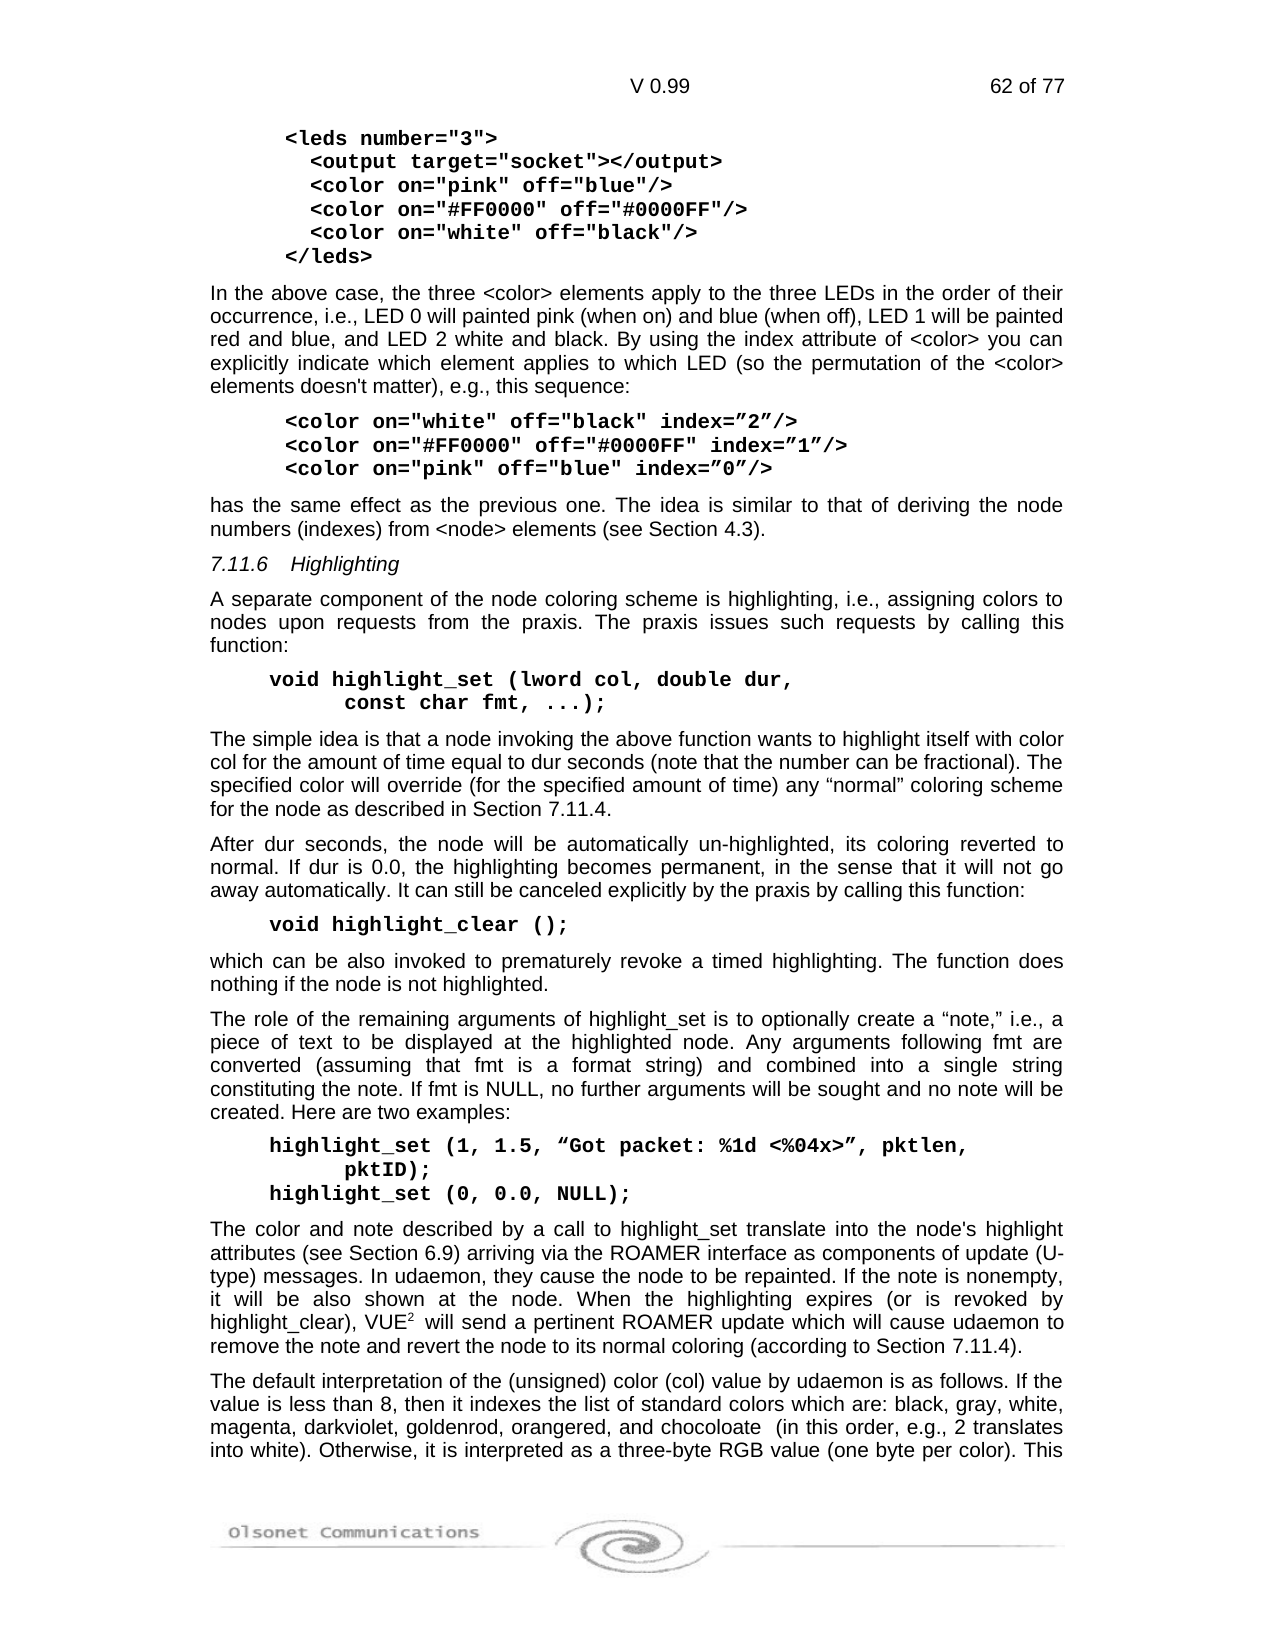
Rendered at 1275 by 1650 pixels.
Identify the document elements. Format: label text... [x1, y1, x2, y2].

text which can be also invoked to prematurely revoke a timed highlighting. The function does nothing if the node is not highlighted. [210, 949, 1065, 996]
text The role of the remaining arguments of highlight_set is to optionally create a “note,” i.e., a piece of text to be displayed at the highlighted node. Any arguments following fmt are converted (assuming that fmt is a format string) and combined into a single string constituting the note. If fmt is NULL, no further arguments will be sought and no note will be created. Here are two examples: [210, 1007, 1065, 1123]
text void highlight_clear (); [269, 914, 1065, 937]
picture [210, 1504, 1065, 1596]
text <color on="pink" off="blue"/> [210, 175, 1065, 199]
text <color on="#FF0000" off="#0000FF" index=”1”/> [210, 435, 1065, 458]
text const char fmt, ...); [269, 692, 1065, 716]
text void highlight_set (lword col, double dur, [269, 668, 1065, 692]
text The default interpretation of the (unsigned) color (col) value by udaemon is as follows. If the value is less than 8, then it indexes the list of standard colors which are: black, gray, white, magenta, darkviolet, goldenrod, orangered, and chocoloate (in this order, e.g., 2 translates into white). Otherwise, it is interpreted as a three-byte RGB value (one byte per color). This [210, 1369, 1065, 1462]
text In the above case, the three <color> elements apply to the three LEDs in the order of their occurrence, i.e., LED 0 will painted pink (when on) and blue (when off), LED 1 will be painted red and blue, and LED 2 white and black. By using the index attribute of <color> you can explicitly indicate which element applies to which LED (so the permutation of the <color> elements doesn't matter), e.g., this sequence: [210, 281, 1065, 399]
text </leds> [210, 246, 1065, 269]
text <color on="pink" off="blue" index=”0”/> [210, 458, 1065, 482]
text <color on="white" off="black" index=”2”/> [210, 411, 1065, 435]
text highlight_set (1, 1.5, “Got packet: %1d <%04x>”, pktlen, [269, 1135, 1065, 1159]
text <leds number="3"> [210, 128, 1065, 151]
text A separate component of the node coloring scheme is highlighting, i.e., assigning colors to nodes upon requests from the praxis. The praxis issues such requests by calling this function: [210, 587, 1065, 657]
text <output target="socket"></output> [210, 151, 1065, 175]
text highlight_set (0, 0.0, NULL); [269, 1183, 1065, 1206]
text pktID); [269, 1159, 1065, 1183]
text <color on="white" off="black"/> [210, 222, 1065, 246]
text has the same effect as the previous one. The idea is similar to that of deriving the node numbers (indexes) from <node> elements (see Section 4.3). [210, 494, 1065, 540]
subtitle Highlighting [210, 552, 1065, 575]
text The simple idea is that a node invoking the above function wants to highlight itself with color col for the amount of time equal to dur seconds (note that the number can be fractional). The specified color will override (for the specified amount of time) any “normal” coloring scheme for the node as described in Section 7.11.4. [210, 728, 1065, 821]
text After dur seconds, the node will be automatically un-highlighted, its coloring reverted to normal. If dur is 0.0, the highlighting becomes permanent, in the sense that it will not go away automatically. It can still be canceled explicitly by the praxis by calling this function: [210, 832, 1065, 902]
text The color and note described by a call to highlight_set translate into the node's highlight attributes (see Section 6.9) arriving via the ROAMER interface as components of update (U-type) messages. In udaemon, they cause the node to be repainted. If the note is nonempty, it will be also shown at the node. When the highlighting expires (or is revoked by highlight_clear), VUE2 will send a pertinent ROAMER update which will cause udaemon to remove the note and revert the node to its normal coloring (according to Section 7.11.4). [210, 1218, 1065, 1357]
text <color on="#FF0000" off="#0000FF"/> [210, 199, 1065, 222]
